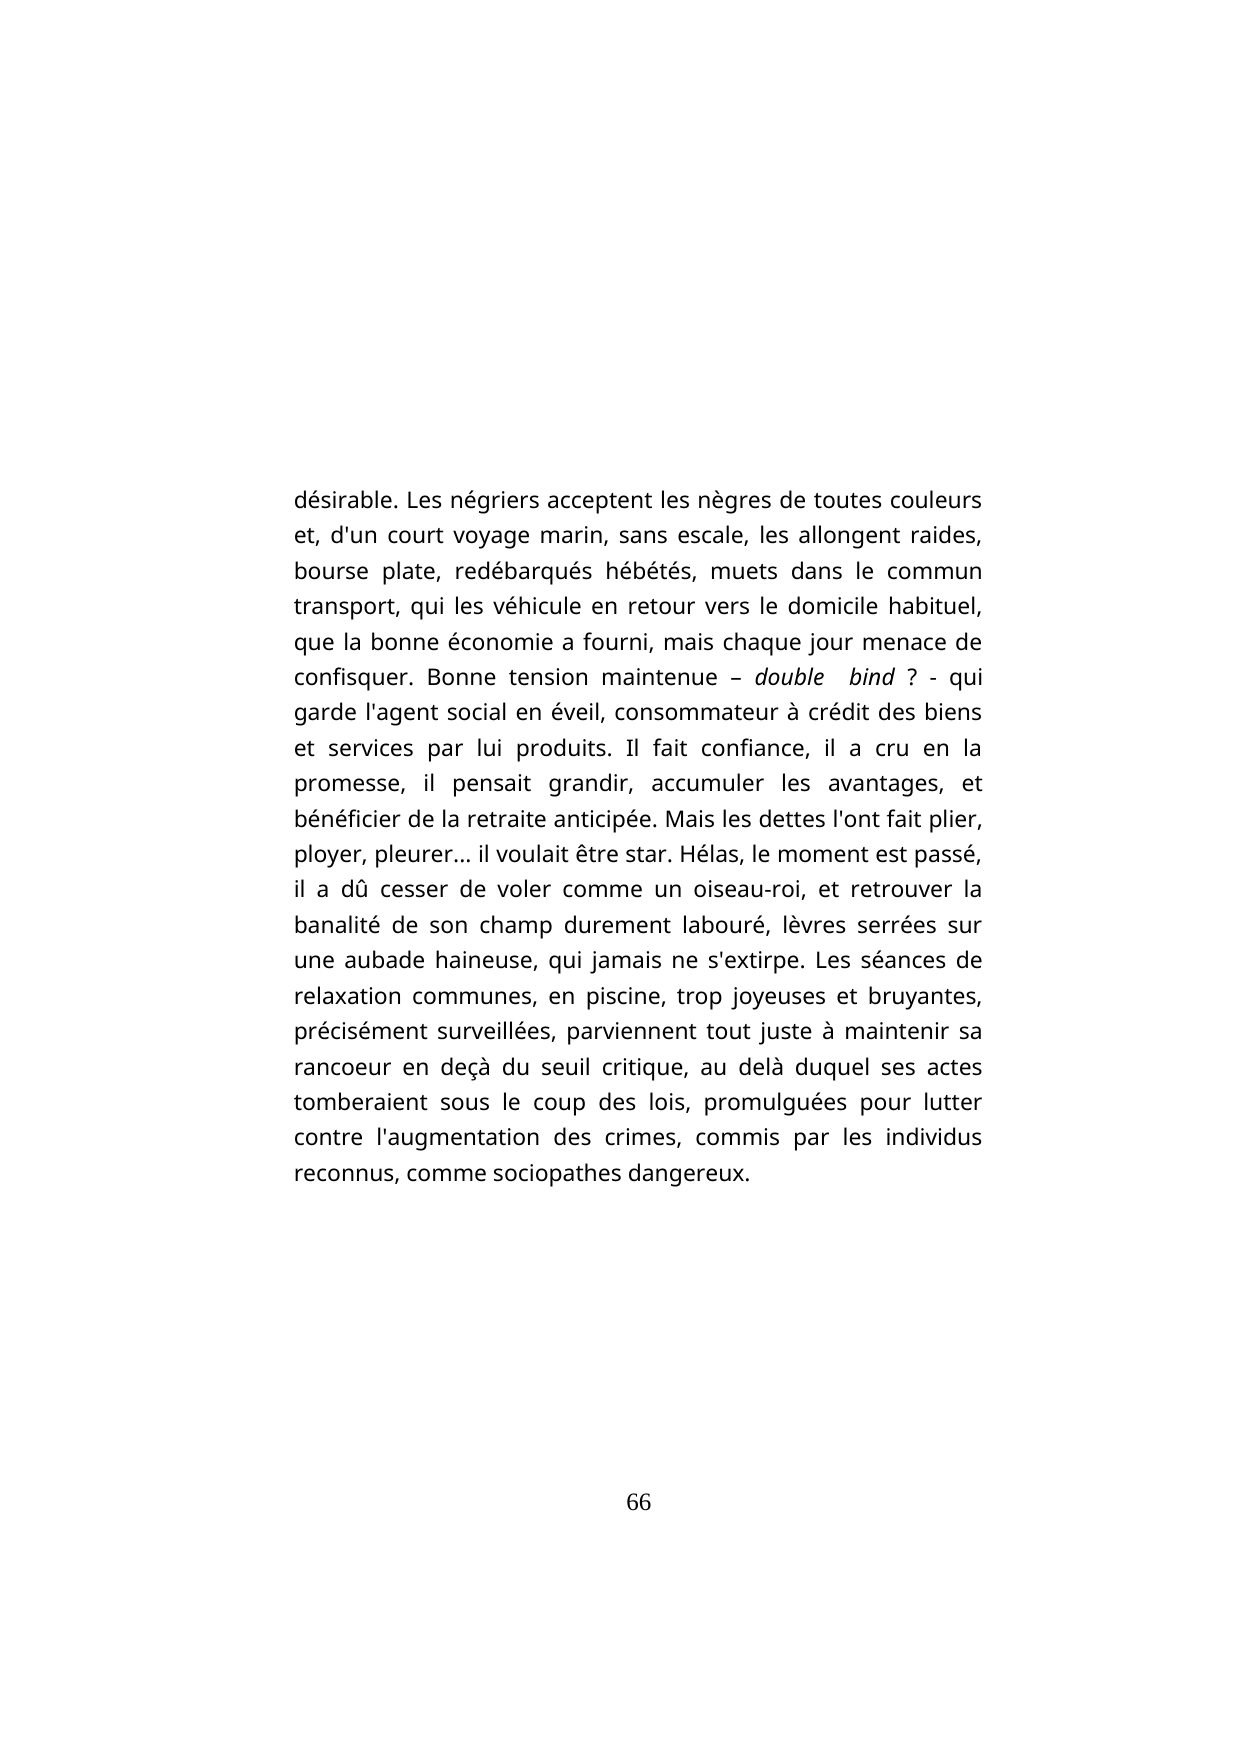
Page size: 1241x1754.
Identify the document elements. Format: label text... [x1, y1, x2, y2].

text désirable. Les négriers acceptent les nègres de toutes couleurs et, d'un court voyage marin, sans escale, les allongent raides, bourse plate, redébarqués hébétés, muets dans le commun transport, qui les véhicule en retour vers le domicile habituel, que la bonne économie a fourni, mais chaque jour menace de confisquer. Bonne tension maintenue – double bind ? - qui garde l'agent social en éveil, consommateur à crédit des biens et services par lui produits. Il fait confiance, il a cru en la promesse, il pensait grandir, accumuler les avantages, et bénéficier de la retraite anticipée. Mais les dettes l'ont fait plier, ployer, pleurer... il voulait être star. Hélas, le moment est passé, il a dû cesser de voler comme un oiseau-roi, et retrouver la banalité de son champ durement labouré, lèvres serrées sur une aubade haineuse, qui jamais ne s'extirpe. Les séances de relaxation communes, en piscine, trop joyeuses et bruyantes, précisément surveillées, parviennent tout juste à maintenir sa rancoeur en deçà du seuil critique, au delà duquel ses actes tomberaient sous le coup des lois, promulguées pour lutter contre l'augmentation des crimes, commis par les individus reconnus, comme sociopathes dangereux. [293, 480, 983, 1188]
